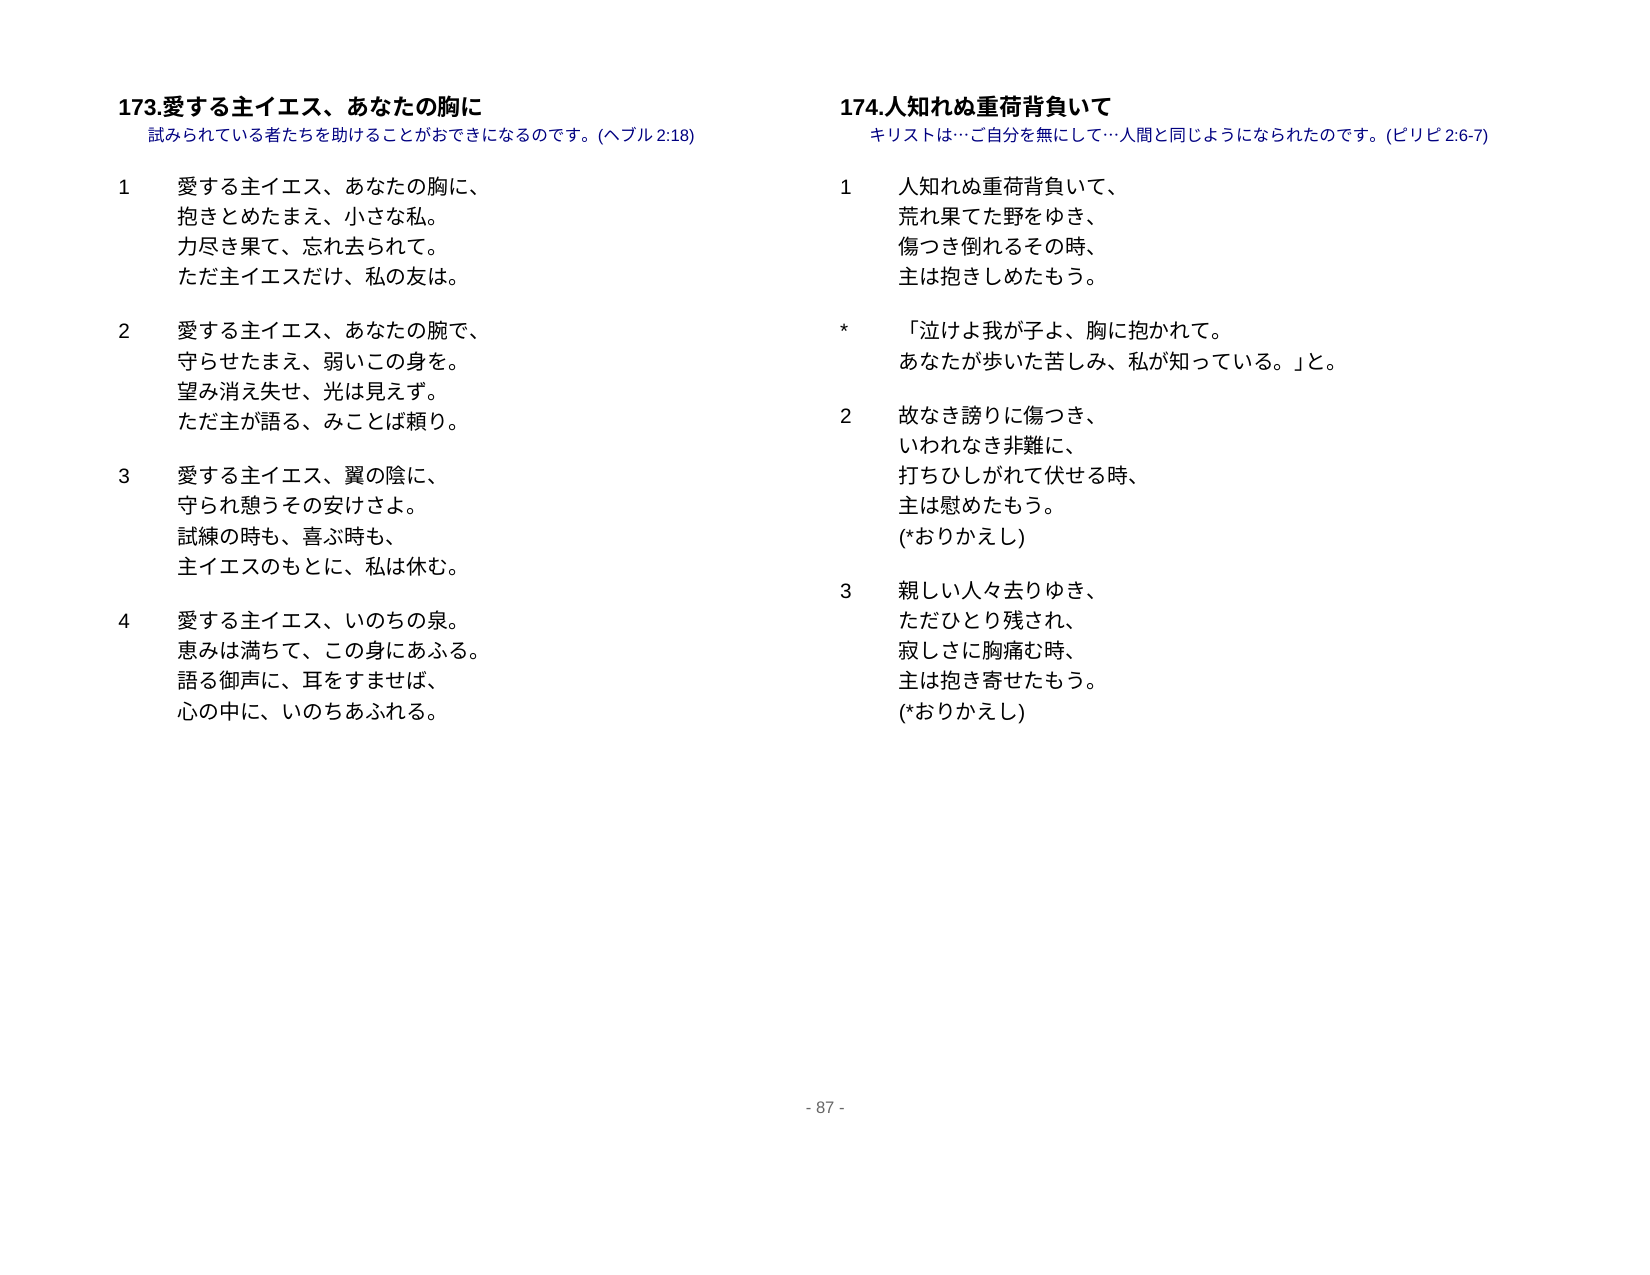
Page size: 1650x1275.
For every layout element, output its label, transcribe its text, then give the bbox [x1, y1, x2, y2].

text キリストは…ご自分を無にして…人間と同じようになられたのです。(ピリピ2:6-7) [869, 122, 1532, 146]
title 173.愛する主イエス、あなたの胸に [118, 88, 810, 122]
text いわれなき非難に、 [840, 429, 1532, 459]
text 3 愛する主イエス、翼の陰に、 [118, 459, 810, 490]
text 2 故なき謗りに傷つき、 [840, 399, 1532, 429]
text ただひとり残され、 [840, 604, 1532, 634]
text 試練の時も、喜ぶ時も、 [118, 520, 810, 550]
text 望み消え失せ、光は見えず。 [118, 375, 810, 405]
text 主イエスのもとに、私は休む。 [118, 550, 810, 580]
text 寂しさに胸痛む時、 [840, 634, 1532, 665]
text 4 愛する主イエス、いのちの泉。 [118, 604, 810, 634]
text 3 親しい人々去りゆき、 [840, 574, 1532, 604]
text 主は抱きしめたもう。 [840, 261, 1532, 291]
text * 「泣けよ我が子よ、胸に抱かれて。 [840, 315, 1532, 345]
text 守られ憩うその安けさよ。 [118, 490, 810, 520]
text 抱きとめたまえ、小さな私。 [118, 200, 810, 230]
text 恵みは満ちて、この身にあふる。 [118, 634, 810, 665]
text ただ主が語る、みことば頼り。 [118, 405, 810, 436]
text (*おりかえし) [840, 695, 1532, 725]
text 守らせたまえ、弱いこの身を。 [118, 345, 810, 375]
text 語る御声に、耳をすませば、 [118, 665, 810, 695]
title 174.人知れぬ重荷背負いて [840, 88, 1532, 122]
text 主は抱き寄せたもう。 [840, 665, 1532, 695]
text 力尽き果て、忘れ去られて。 [118, 230, 810, 261]
text 試みられている者たちを助けることがおできになるのです。(ヘブル2:18) [148, 122, 810, 146]
text 主は慰めたもう。 [840, 490, 1532, 520]
text 1 人知れぬ重荷背負いて、 [840, 170, 1532, 200]
text 2 愛する主イエス、あなたの腕で、 [118, 315, 810, 345]
text 1 愛する主イエス、あなたの胸に、 [118, 170, 810, 200]
text 荒れ果てた野をゆき、 [840, 200, 1532, 230]
text (*おりかえし) [840, 520, 1532, 550]
text あなたが歩いた苦しみ、私が知っている。｣と。 [840, 345, 1532, 375]
text 心の中に、いのちあふれる。 [118, 695, 810, 725]
text ただ主イエスだけ、私の友は。 [118, 261, 810, 291]
text 傷つき倒れるその時、 [840, 230, 1532, 261]
text 打ちひしがれて伏せる時、 [840, 459, 1532, 490]
